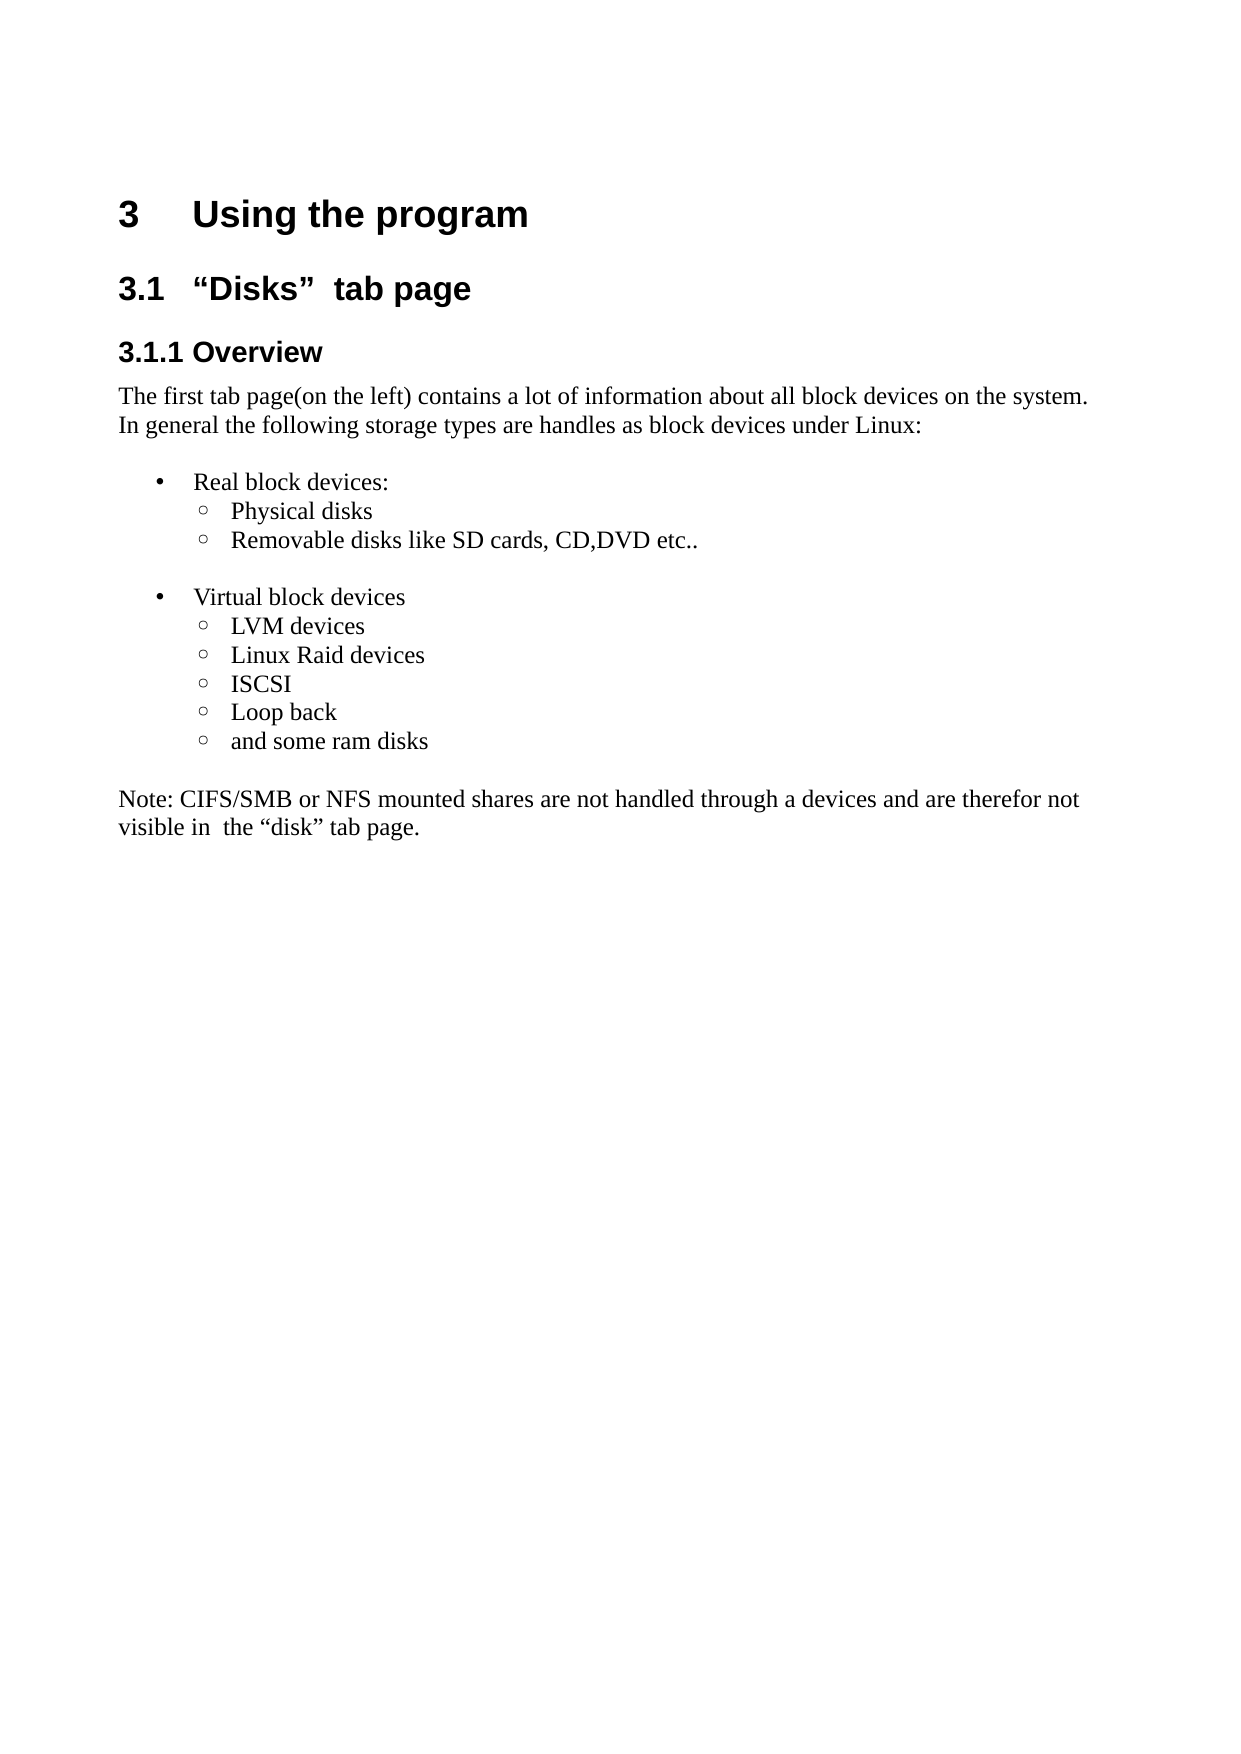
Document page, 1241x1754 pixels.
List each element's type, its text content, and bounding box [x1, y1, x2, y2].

list Removable disks like SD cards, CD,DVD etc.. [193, 525, 1122, 582]
subtitle Using the program [118, 192, 1122, 236]
text The first tab page(on the left) contains a lot of information about all block devices on the system. [118, 381, 1122, 410]
subtitle Overview [118, 335, 1122, 369]
subtitle “Disks” tab page [118, 269, 1122, 308]
list Real block devices: [156, 467, 1122, 496]
list and some ram disks [193, 726, 1122, 755]
list ISCSI [193, 669, 1122, 697]
list Loop back [193, 697, 1122, 726]
list Physical disks [193, 496, 1122, 525]
list Virtual block devices [156, 582, 1122, 611]
text Note: CIFS/SMB or NFS mounted shares are not handled through a devices and are therefor not visible in the “disk” tab page. [118, 784, 1122, 841]
list LVM devices [193, 611, 1122, 640]
list Linux Raid devices [193, 640, 1122, 669]
text In general the following storage types are handles as block devices under Linux: [118, 410, 1122, 439]
